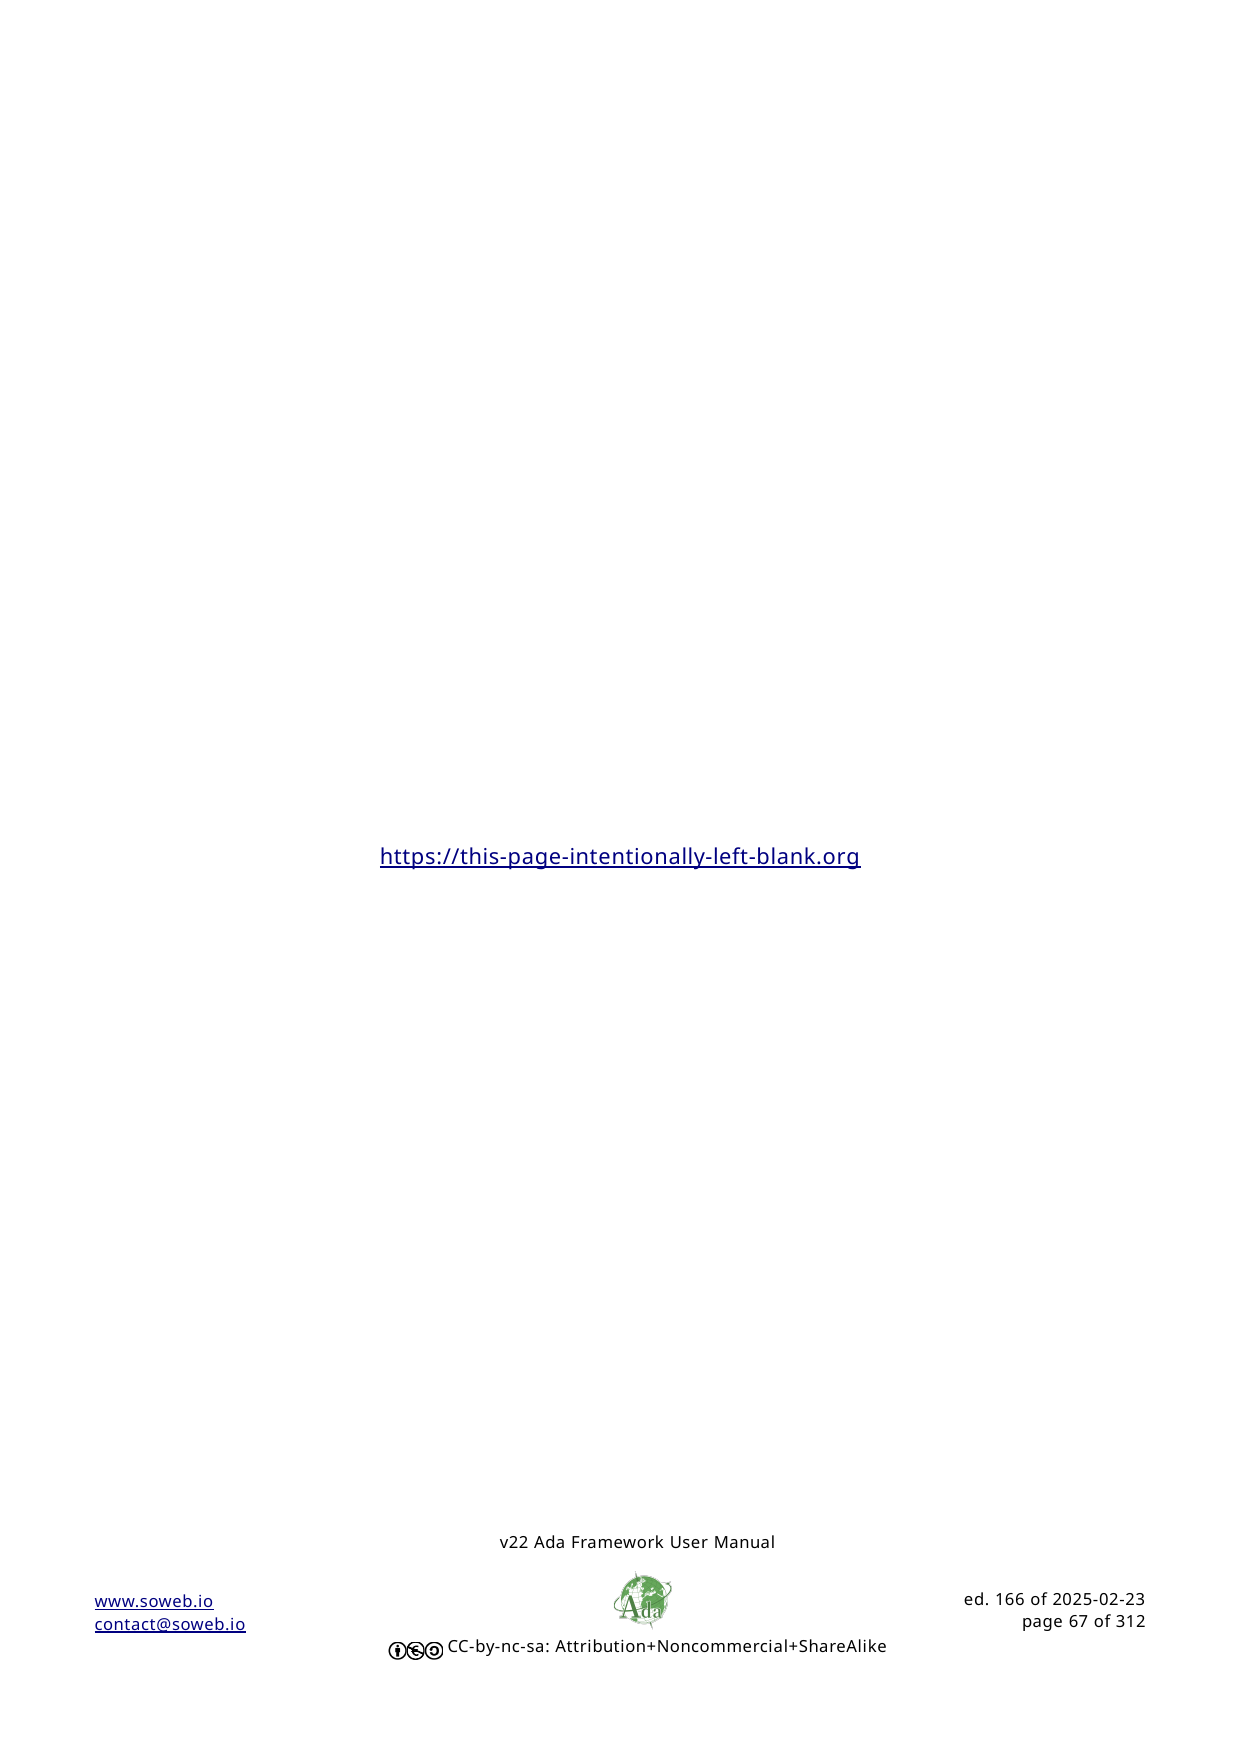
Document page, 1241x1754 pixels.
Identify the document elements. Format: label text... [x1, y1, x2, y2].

text https://this-page-intentionally-left-blank.org [233, 841, 1007, 871]
picture [613, 1571, 672, 1630]
picture [388, 1642, 443, 1660]
